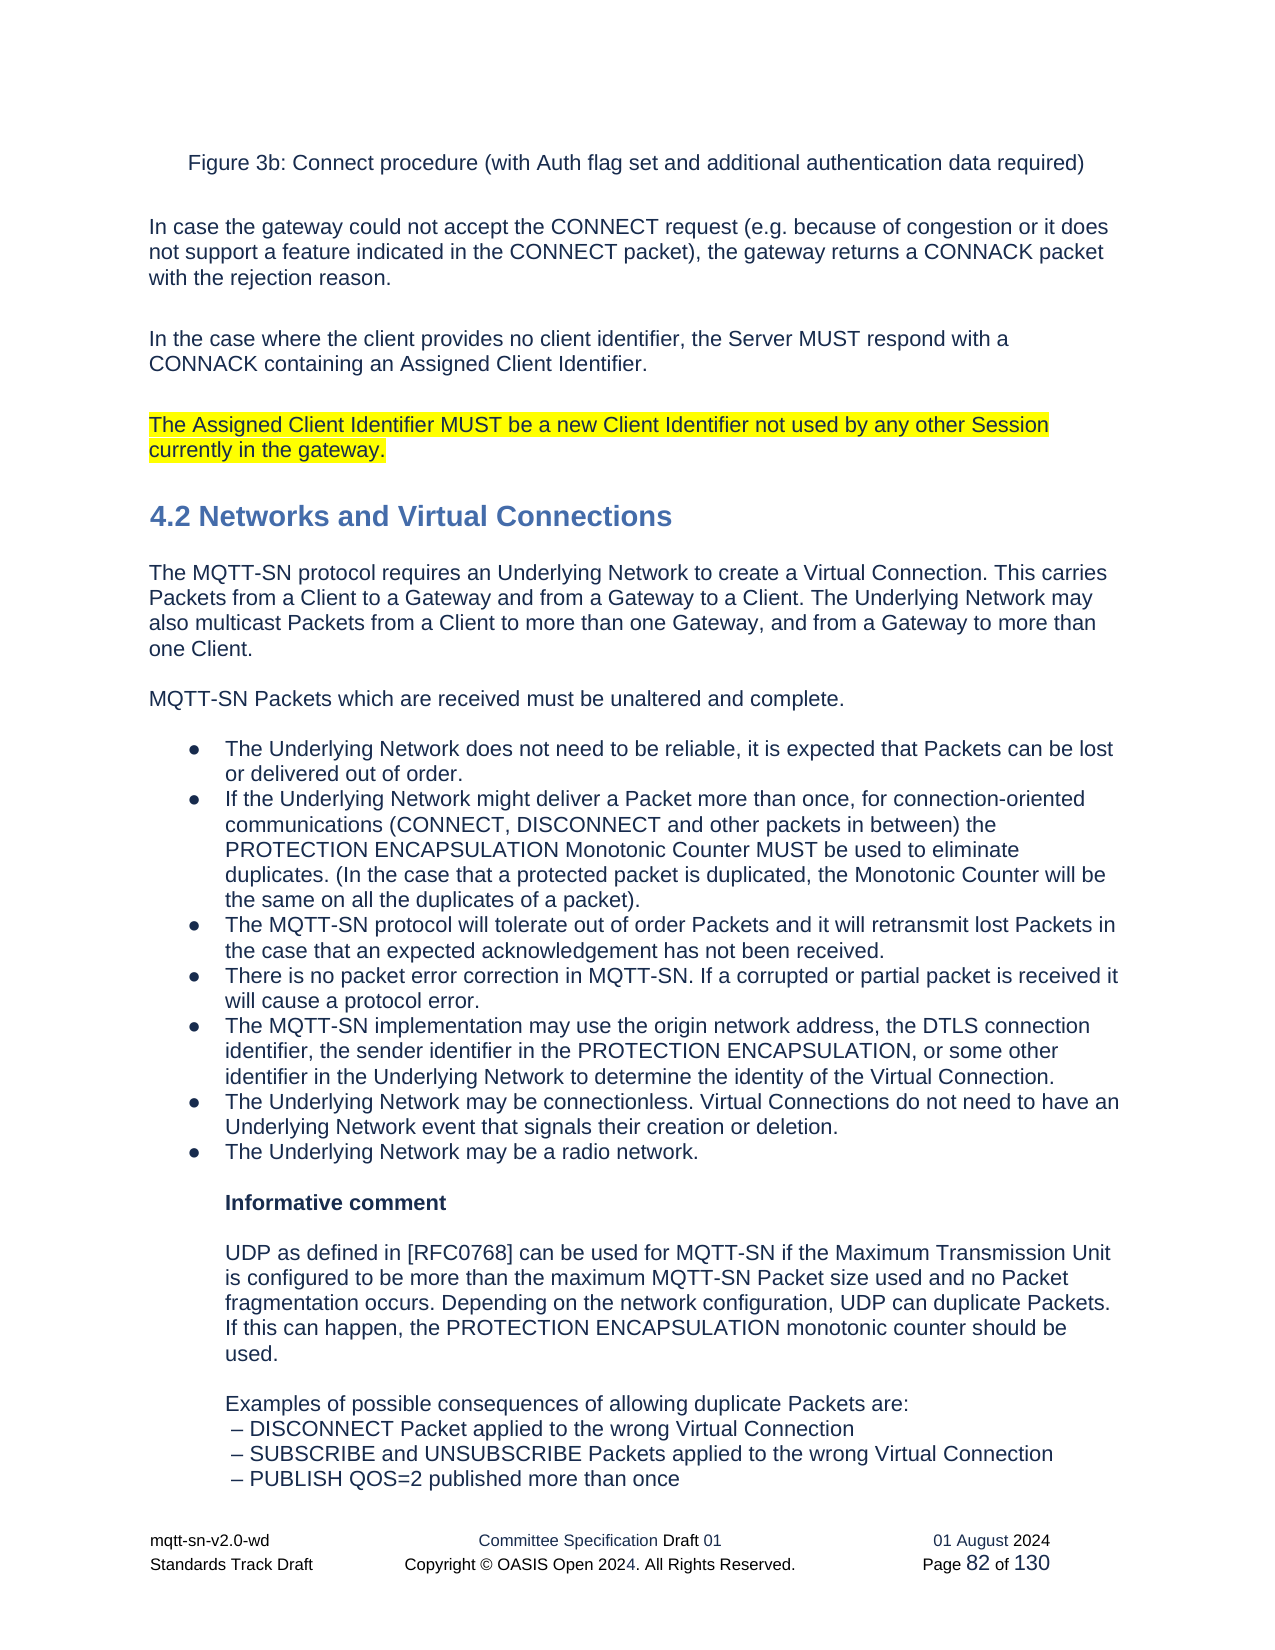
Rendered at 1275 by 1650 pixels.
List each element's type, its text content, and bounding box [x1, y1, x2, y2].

list The Underlying Network may be a radio network. [187, 1139, 1124, 1164]
text The Assigned Client Identifier MUST be a new Client Identifier not used by any other Session currently in the gateway. [148, 412, 1124, 463]
text Figure 3b: Connect procedure (with Auth flag set and additional authentication data required) [148, 150, 1124, 175]
list The MQTT-SN protocol will tolerate out of order Packets and it will retransmit lost Packets in the case that an expected acknowledgement has not been received. [187, 912, 1124, 963]
text Examples of possible consequences of allowing duplicate Packets are: – DISCONNECT Packet applied to the wrong Virtual Connection – SUBSCRIBE and UNSUBSCRIBE Packets applied to the wrong Virtual Connection – PUBLISH QOS=2 published more than once [225, 1391, 1124, 1491]
subtitle 4.2 Networks and Virtual Connections [150, 499, 1124, 532]
list If the Underlying Network might deliver a Packet more than once, for connection-oriented communications (CONNECT, DISCONNECT and other packets in between) the PROTECTION ENCAPSULATION Monotonic Counter MUST be used to eliminate duplicates. (In the case that a protected packet is duplicated, the Monotonic Counter will be the same on all the duplicates of a packet). [187, 786, 1124, 912]
text In case the gateway could not accept the CONNECT request (e.g. because of congestion or it does not support a feature indicated in the CONNECT packet), the gateway returns a CONNACK packet with the rejection reason. [148, 214, 1124, 290]
text Informative comment [225, 1189, 1124, 1214]
list The MQTT-SN implementation may use the origin network address, the DTLS connection identifier, the sender identifier in the PROTECTION ENCAPSULATION, or some other identifier in the Underlying Network to determine the identity of the Virtual Connection. [187, 1013, 1124, 1089]
text UDP as defined in [RFC0768] can be used for MQTT-SN if the Maximum Transmission Unit is configured to be more than the maximum MQTT-SN Packet size used and no Packet fragmentation occurs. Depending on the network configuration, UDP can duplicate Packets. If this can happen, the PROTECTION ENCAPSULATION monotonic counter should be used. [225, 1239, 1124, 1366]
list There is no packet error correction in MQTT-SN. If a corrupted or partial packet is received it will cause a protocol error. [187, 963, 1124, 1013]
text MQTT-SN Packets which are received must be unaltered and complete. [148, 686, 1124, 711]
list The Underlying Network does not need to be reliable, it is expected that Packets can be lost or delivered out of order. [187, 736, 1124, 786]
list The Underlying Network may be connectionless. Virtual Connections do not need to have an Underlying Network event that signals their creation or deletion. [187, 1089, 1124, 1139]
text In the case where the client provides no client identifier, the Server MUST respond with a CONNACK containing an Assigned Client Identifier. [148, 326, 1124, 376]
text The MQTT-SN protocol requires an Underlying Network to create a Virtual Connection. This carries Packets from a Client to a Gateway and from a Gateway to a Client. The Underlying Network may also multicast Packets from a Client to more than one Gateway, and from a Gateway to more than one Client. [148, 560, 1124, 661]
